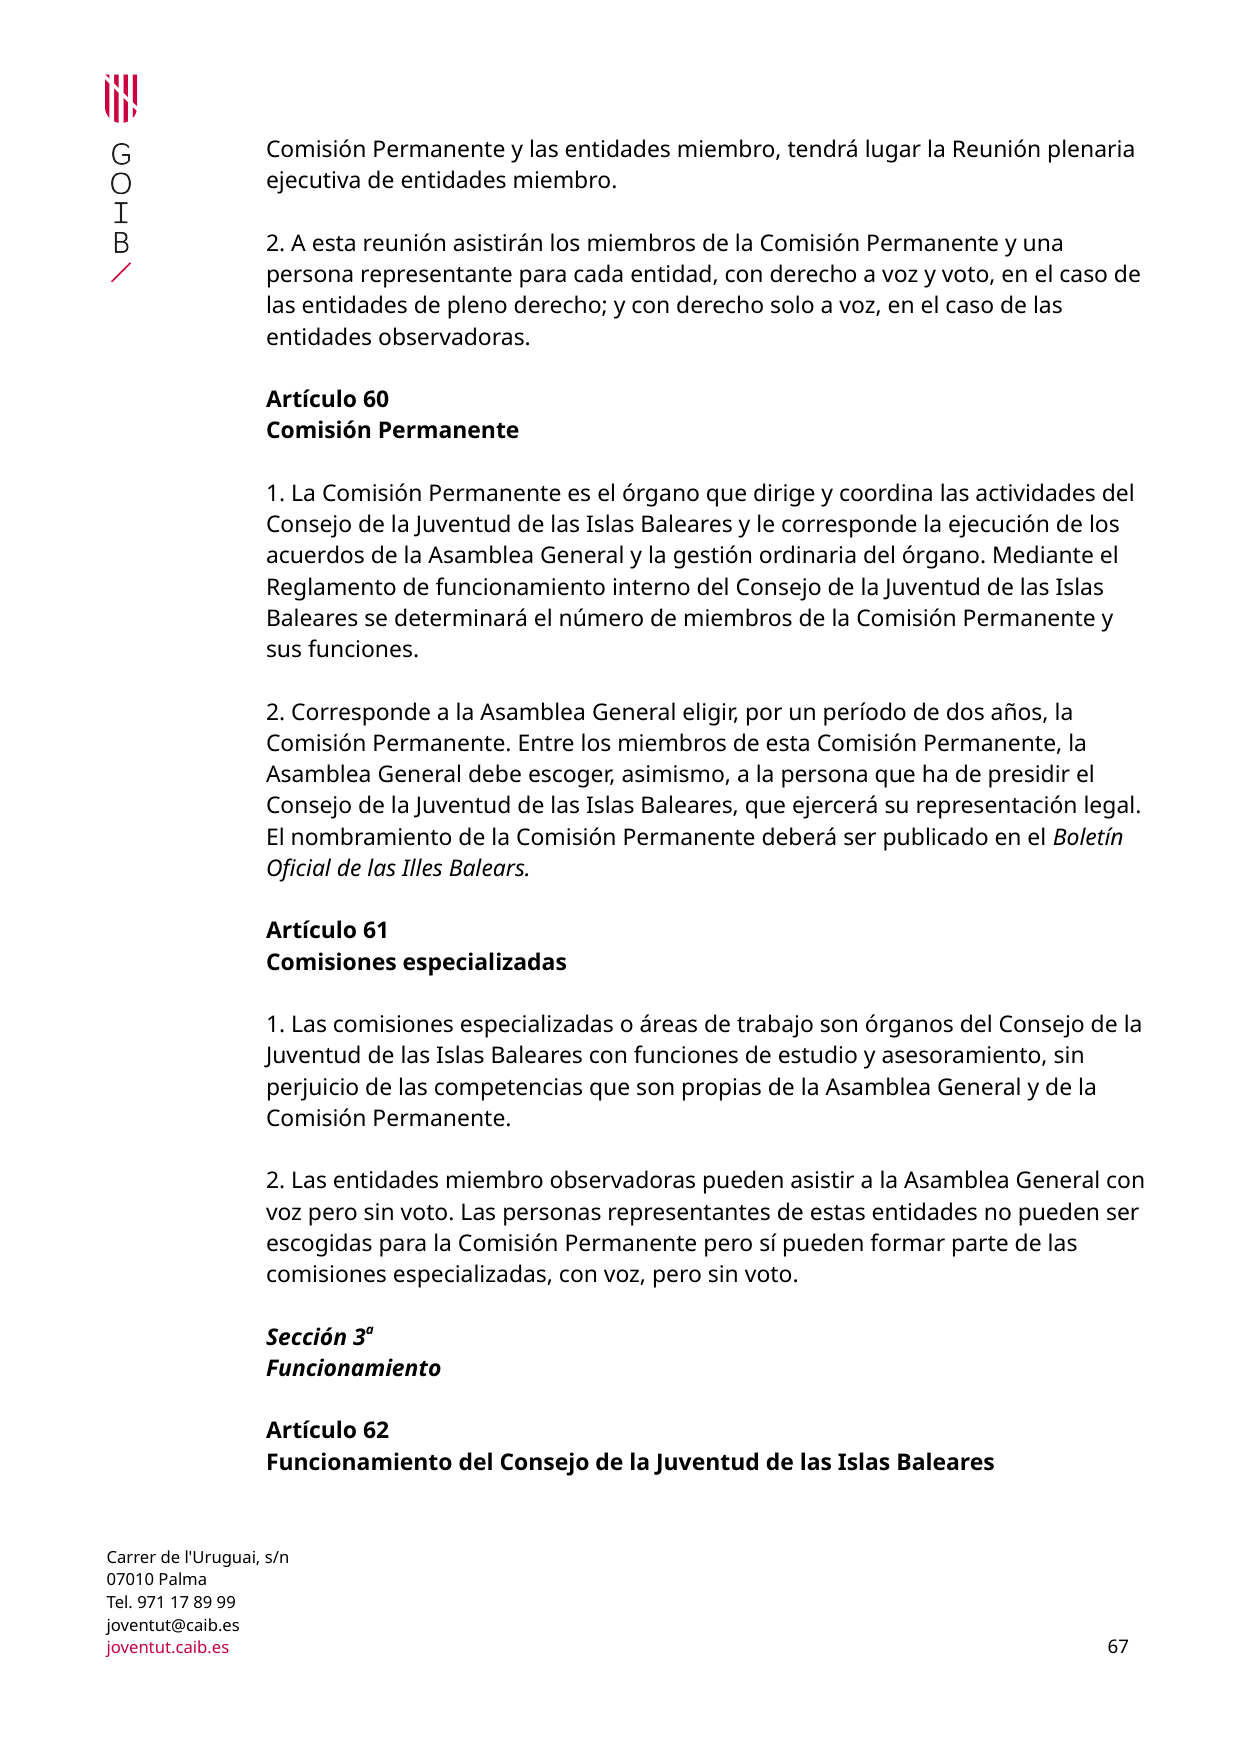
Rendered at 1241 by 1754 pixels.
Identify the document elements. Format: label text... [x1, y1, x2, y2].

text Artículo 62 [266, 1414, 1152, 1445]
text Comisiones especializadas [266, 945, 1152, 977]
text Comisión Permanente y las entidades miembro, tendrá lugar la Reunión plenaria ejecutiva de entidades miembro. [266, 133, 1152, 195]
text Funcionamiento [266, 1352, 1152, 1383]
text Funcionamiento del Consejo de la Juventud de las Islas Baleares [266, 1445, 1152, 1477]
text 1. Las comisiones especializadas o áreas de trabajo son órganos del Consejo de la Juventud de las Islas Baleares con funciones de estudio y asesoramiento, sin perjuicio de las competencias que son propias de la Asamblea General y de la Comisión Permanente. [266, 1008, 1152, 1133]
text 1. La Comisión Permanente es el órgano que dirige y coordina las actividades del Consejo de la Juventud de las Islas Baleares y le corresponde la ejecución de los acuerdos de la Asamblea General y la gestión ordinaria del órgano. Mediante el Reglamento de funcionamiento interno del Consejo de la Juventud de las Islas Baleares se determinará el número de miembros de la Comisión Permanente y sus funciones. [266, 477, 1152, 664]
text Comisión Permanente [266, 414, 1152, 445]
picture [76, 51, 166, 313]
text 2. A esta reunión asistirán los miembros de la Comisión Permanente y una persona representante para cada entidad, con derecho a voz y voto, en el caso de las entidades de pleno derecho; y con derecho solo a voz, en el caso de las entidades observadoras. [266, 227, 1152, 352]
text Artículo 61 [266, 914, 1152, 945]
text Artículo 60 [266, 383, 1152, 414]
text 2. Corresponde a la Asamblea General eligir, por un período de dos años, la Comisión Permanente. Entre los miembros de esta Comisión Permanente, la Asamblea General debe escoger, asimismo, a la persona que ha de presidir el Consejo de la Juventud de las Islas Baleares, que ejercerá su representación legal. El nombramiento de la Comisión Permanente deberá ser publicado en el Boletín Oficial de las Illes Balears. [266, 695, 1152, 883]
text Sección 3a [266, 1320, 1152, 1352]
text 2. Las entidades miembro observadoras pueden asistir a la Asamblea General con voz pero sin voto. Las personas representantes de estas entidades no pueden ser escogidas para la Comisión Permanente pero sí pueden formar parte de las comisiones especializadas, con voz, pero sin voto. [266, 1164, 1152, 1289]
